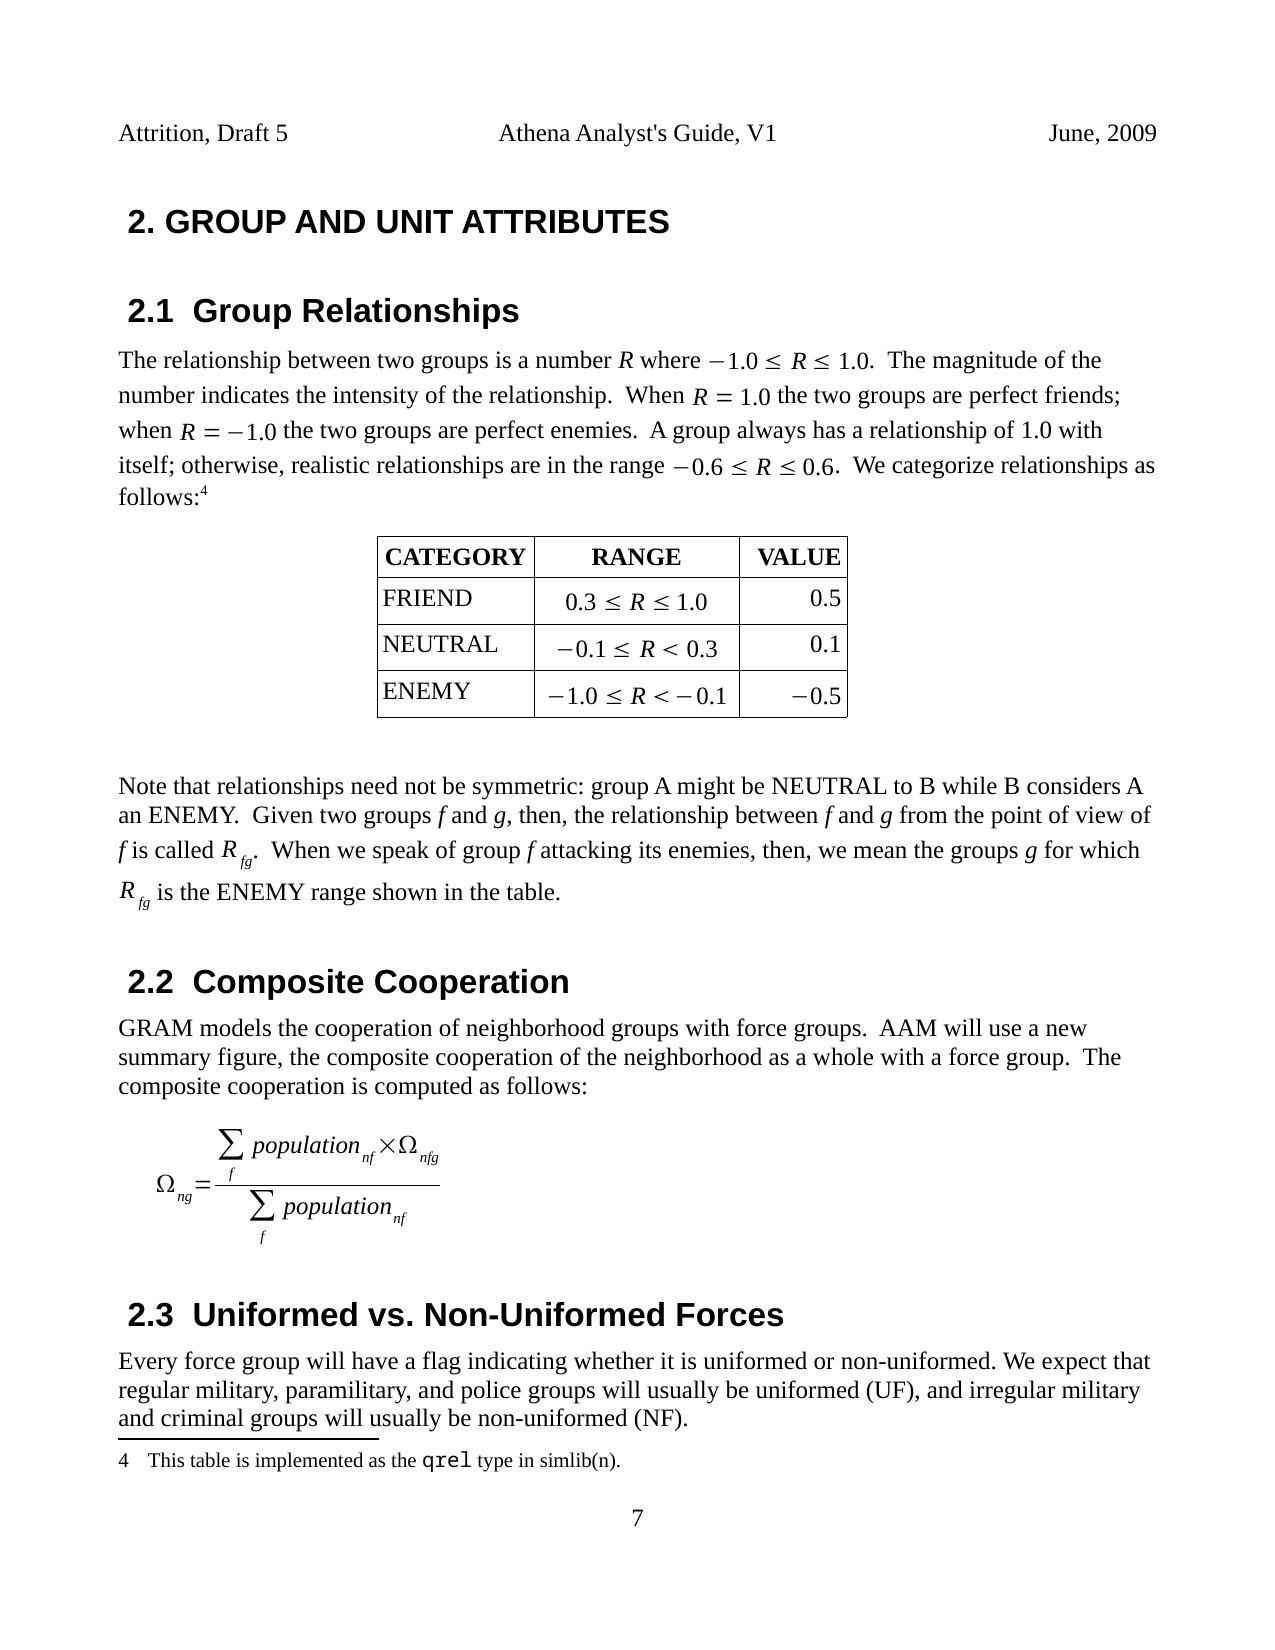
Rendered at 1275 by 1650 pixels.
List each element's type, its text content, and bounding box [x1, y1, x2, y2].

table_cell ENEMY [378, 671, 534, 717]
table_cell 0.5 [740, 578, 847, 623]
text GRAM models the cooperation of neighborhood groups with force groups. AAM will use a new summary figure, the composite cooperation of the neighborhood as a whole with a force group. The composite cooperation is computed as follows: [118, 1013, 1157, 1100]
table_cell [535, 625, 739, 670]
table_cell 0.1 [740, 625, 847, 670]
table_cell [740, 671, 847, 717]
text Note that relationships need not be symmetric: group A might be NEUTRAL to B while B considers A an ENEMY. Given two groups f and g, then, the relationship between f and g from the point of view of f is called . When we speak of group f attacking its enemies, then, we mean the groups g for which is the ENEMY range shown in the table. [118, 771, 1157, 912]
table_header VALUE [740, 537, 847, 577]
text This table is implemented as the qrel type in simlib(n). [118, 1445, 1157, 1474]
table_header RANGE [535, 537, 739, 577]
table_cell FRIEND [378, 578, 534, 623]
table_header CATEGORY [378, 537, 534, 577]
subtitle Uniformed vs. Non-Uniformed Forces [118, 1295, 1157, 1333]
table_cell [535, 671, 739, 717]
subtitle Group and Unit Attributes [118, 202, 1157, 240]
table_cell NEUTRAL [378, 625, 534, 670]
text Every force group will have a flag indicating whether it is uniformed or non-uniformed. We expect that regular military, paramilitary, and police groups will usually be uniformed (UF), and irregular military and criminal groups will usually be non-uniformed (NF). [118, 1346, 1157, 1432]
subtitle Group Relationships [118, 291, 1157, 329]
text The relationship between two groups is a number R where . The magnitude of the number indicates the intensity of the relationship. When the two groups are perfect friends; when the two groups are perfect enemies. A group always has a relationship of 1.0 with itself; otherwise, realistic relationships are in the range . We categorize relationships as follows: [118, 342, 1157, 511]
subtitle Composite Cooperation [118, 963, 1157, 1001]
table_cell [535, 578, 739, 623]
